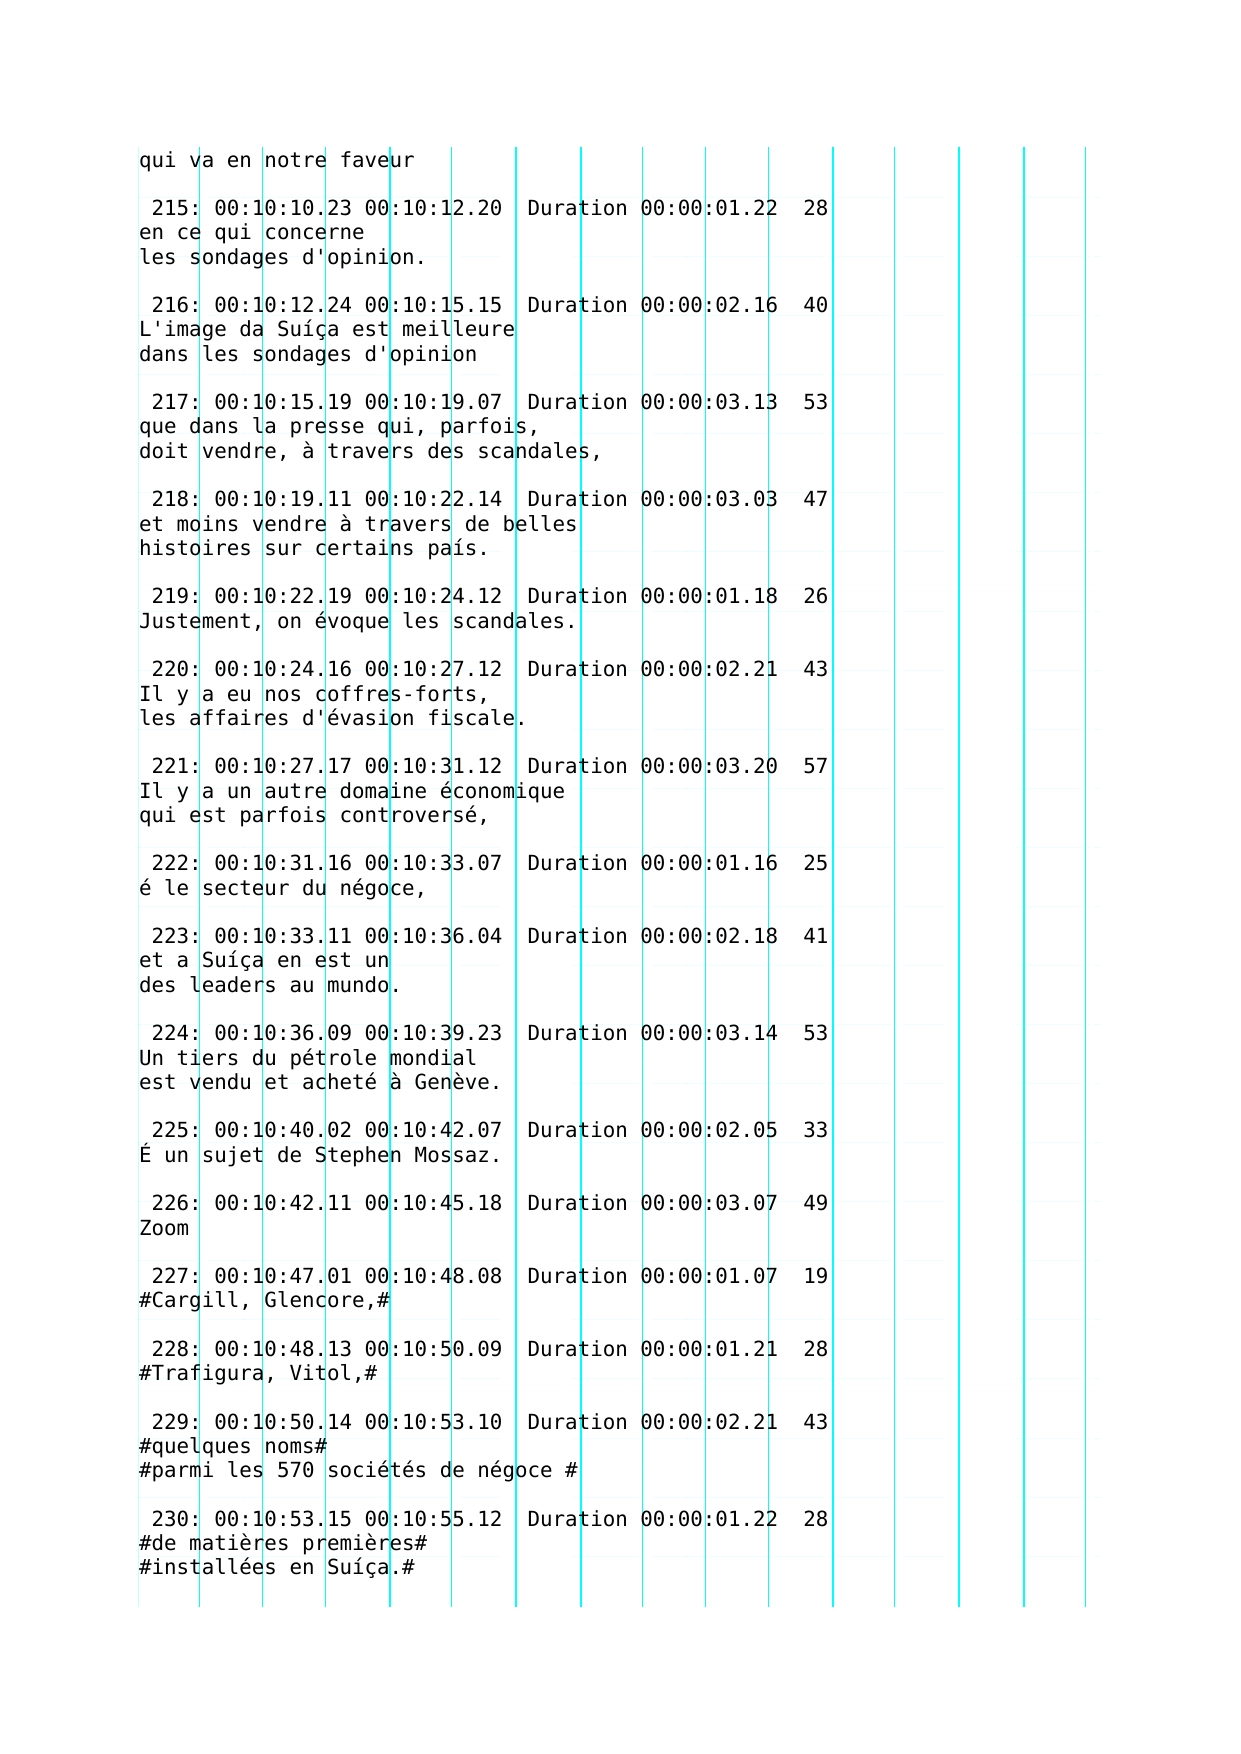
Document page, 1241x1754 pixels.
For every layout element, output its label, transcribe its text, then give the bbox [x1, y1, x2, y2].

text qui va en notre faveur [139, 148, 1101, 172]
text Un tiers du pétrole mondial [139, 1046, 1101, 1070]
text É un sujet de Stephen Mossaz. [139, 1143, 1101, 1167]
text é le secteur du négoce, [139, 876, 1101, 900]
text que dans la presse qui, parfois, [139, 414, 1101, 439]
text histoires sur certains país. [139, 536, 1101, 560]
text doit vendre, à travers des scandales, [139, 439, 1101, 463]
text #parmi les 570 sociétés de négoce # [139, 1458, 1101, 1482]
text des leaders au mundo. [139, 973, 1101, 997]
text #Trafigura, Vitol,# [139, 1361, 1101, 1385]
text 224: 00:10:36.09 00:10:39.23 Duration 00:00:03.14 53 [139, 1021, 1101, 1046]
text Justement, on évoque les scandales. [139, 609, 1101, 633]
text Zoom [139, 1216, 1101, 1240]
text 228: 00:10:48.13 00:10:50.09 Duration 00:00:01.21 28 [139, 1337, 1101, 1361]
text 217: 00:10:15.19 00:10:19.07 Duration 00:00:03.13 53 [139, 390, 1101, 414]
text #installées en Suíça.# [139, 1555, 1101, 1579]
text 230: 00:10:53.15 00:10:55.12 Duration 00:00:01.22 28 [139, 1507, 1101, 1531]
text qui est parfois controversé, [139, 803, 1101, 827]
text Il y a un autre domaine économique [139, 779, 1101, 803]
text en ce qui concerne [139, 220, 1101, 245]
text 223: 00:10:33.11 00:10:36.04 Duration 00:00:02.18 41 [139, 924, 1101, 948]
text les sondages d'opinion. [139, 245, 1101, 269]
text 220: 00:10:24.16 00:10:27.12 Duration 00:00:02.21 43 [139, 657, 1101, 682]
text 219: 00:10:22.19 00:10:24.12 Duration 00:00:01.18 26 [139, 584, 1101, 609]
text 226: 00:10:42.11 00:10:45.18 Duration 00:00:03.07 49 [139, 1191, 1101, 1216]
text et moins vendre à travers de belles [139, 512, 1101, 536]
text 222: 00:10:31.16 00:10:33.07 Duration 00:00:01.16 25 [139, 851, 1101, 876]
text #Cargill, Glencore,# [139, 1288, 1101, 1313]
text 221: 00:10:27.17 00:10:31.12 Duration 00:00:03.20 57 [139, 754, 1101, 779]
text Il y a eu nos coffres-forts, [139, 682, 1101, 706]
text et a Suíça en est un [139, 948, 1101, 973]
text 229: 00:10:50.14 00:10:53.10 Duration 00:00:02.21 43 [139, 1410, 1101, 1434]
text les affaires d'évasion fiscale. [139, 706, 1101, 730]
text 225: 00:10:40.02 00:10:42.07 Duration 00:00:02.05 33 [139, 1118, 1101, 1143]
text #de matières premières# [139, 1531, 1101, 1555]
text 227: 00:10:47.01 00:10:48.08 Duration 00:00:01.07 19 [139, 1264, 1101, 1288]
text 216: 00:10:12.24 00:10:15.15 Duration 00:00:02.16 40 [139, 293, 1101, 317]
text 215: 00:10:10.23 00:10:12.20 Duration 00:00:01.22 28 [139, 196, 1101, 220]
text 218: 00:10:19.11 00:10:22.14 Duration 00:00:03.03 47 [139, 487, 1101, 512]
text est vendu et acheté à Genève. [139, 1070, 1101, 1094]
picture [138, 147, 1102, 1607]
text dans les sondages d'opinion [139, 342, 1101, 366]
text L'image da Suíça est meilleure [139, 317, 1101, 342]
text #quelques noms# [139, 1434, 1101, 1458]
